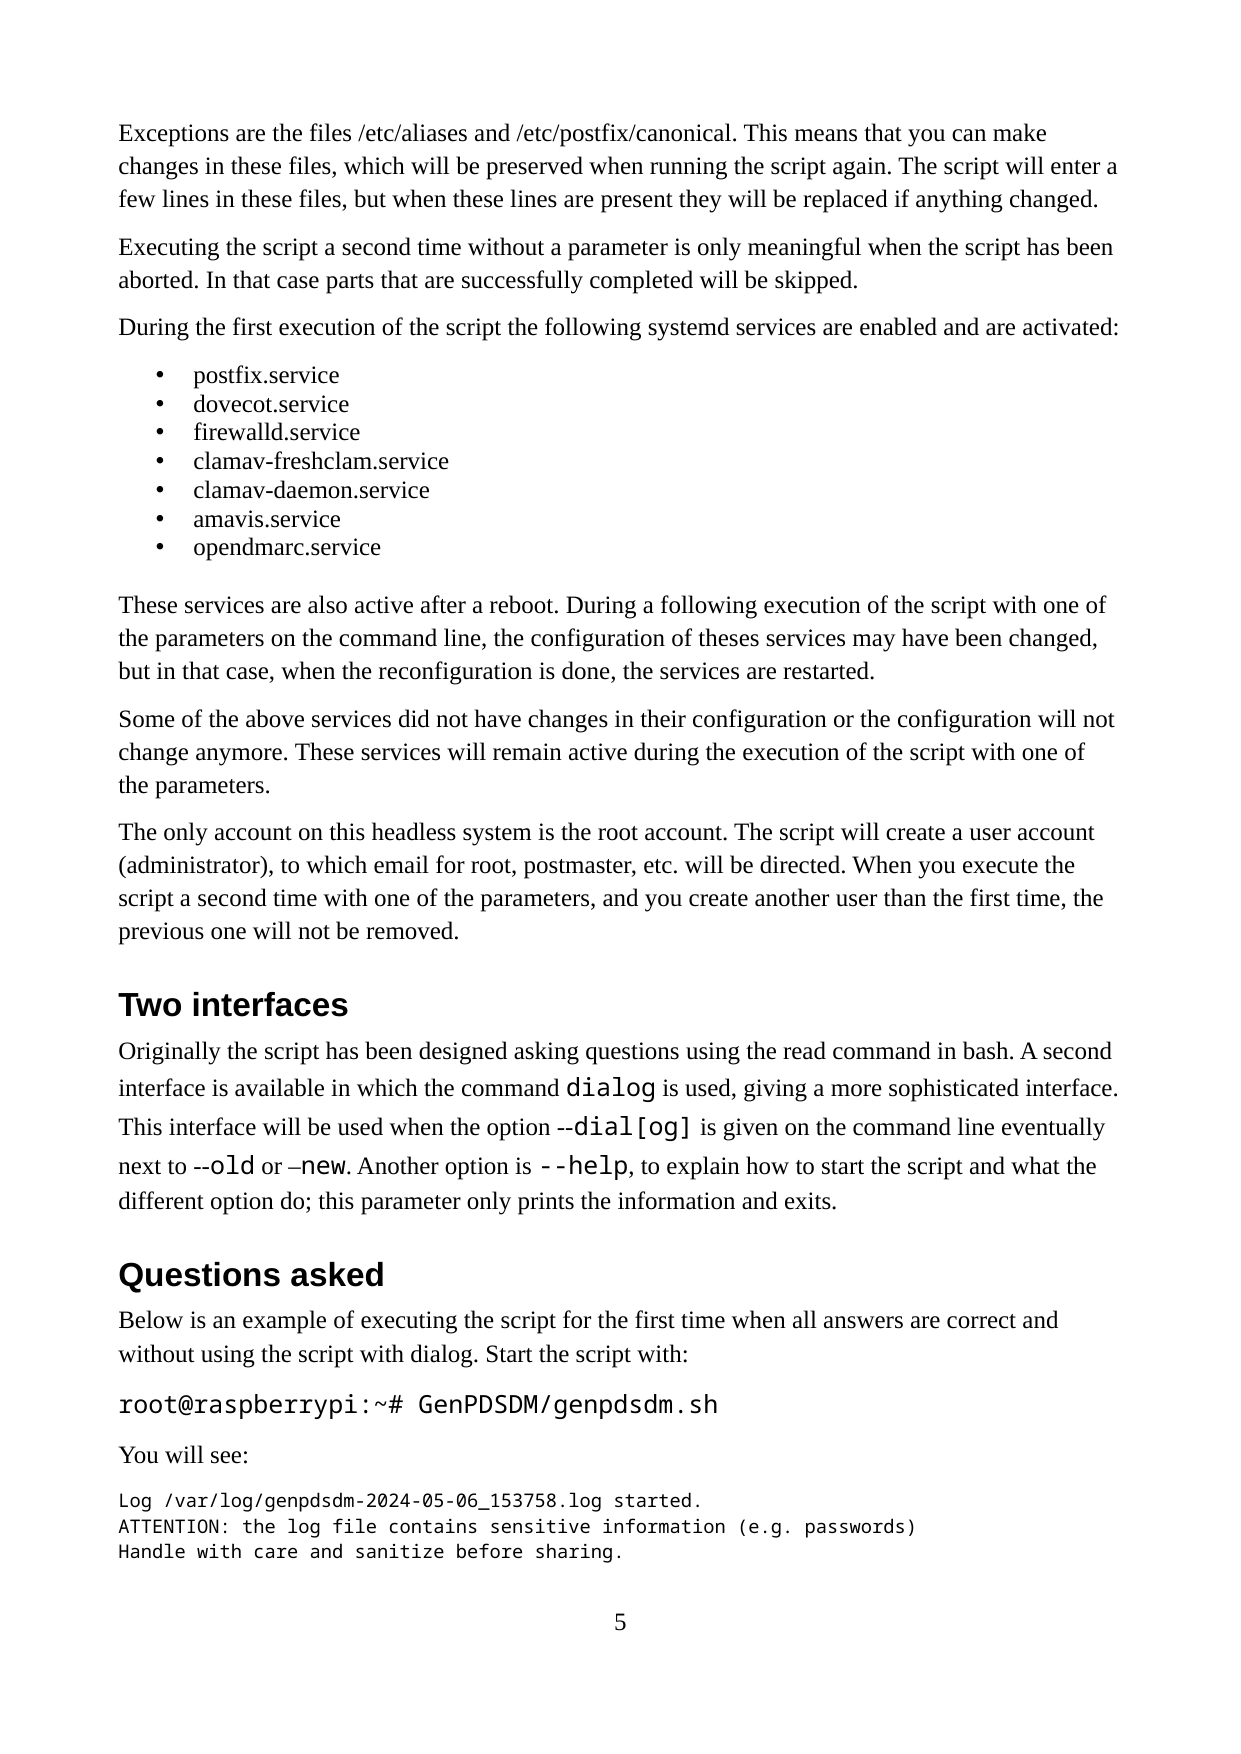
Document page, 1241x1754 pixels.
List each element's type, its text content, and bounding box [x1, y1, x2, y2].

text ATTENTION: the log file contains sensitive information (e.g. passwords) [118, 1513, 1122, 1539]
text root@raspberrypi:~# GenPDSDM/genpdsdm.sh [118, 1386, 1122, 1420]
text During the first execution of the script the following systemd services are enabled and are activated: [118, 312, 1122, 341]
list firewalld.service [156, 417, 1122, 446]
list postfix.service [156, 360, 1122, 389]
list clamav-daemon.service [156, 475, 1122, 504]
list amavis.service [156, 504, 1122, 532]
text You will see: [118, 1440, 1122, 1469]
list dovecot.service [156, 389, 1122, 417]
text Executing the script a second time without a parameter is only meaningful when the script has been aborted. In that case parts that are successfully completed will be skipped. [118, 232, 1122, 293]
text Some of the above services did not have changes in their configuration or the configuration will not change anymore. These services will remain active during the execution of the script with one of the parameters. [118, 704, 1122, 798]
text Exceptions are the files /etc/aliases and /etc/postfix/canonical. This means that you can make changes in these files, which will be preserved when running the script again. The script will enter a few lines in these files, but when these lines are present they will be replaced if anything changed. [118, 118, 1122, 213]
text These services are also active after a reboot. During a following execution of the script with one of the parameters on the command line, the configuration of theses services may have been changed, but in that case, when the reconfiguration is done, the services are restarted. [118, 590, 1122, 685]
text Handle with care and sanitize before sharing. [118, 1539, 1122, 1564]
text The only account on this headless system is the root account. The script will create a user account (administrator), to which email for root, postmaster, etc. will be directed. When you execute the script a second time with one of the parameters, and you create another user than the first time, the previous one will not be removed. [118, 817, 1122, 945]
text Originally the script has been designed asking questions using the read command in bash. A second interface is available in which the command dialog is used, giving a more sophisticated interface. This interface will be used when the option --dial[og] is given on the command line eventually next to --old or –new. Another option is --help, to explain how to start the script and what the different option do; this parameter only prints the information and exits. [118, 1036, 1122, 1215]
subtitle Two interfaces [118, 985, 1122, 1023]
text Log /var/log/genpdsdm-2024-05-06_153758.log started. [118, 1488, 1122, 1513]
list opendmarc.service [156, 532, 1122, 561]
subtitle Questions asked [118, 1255, 1122, 1293]
text Below is an example of executing the script for the first time when all answers are correct and without using the script with dialog. Start the script with: [118, 1306, 1122, 1367]
list clamav-freshclam.service [156, 446, 1122, 475]
